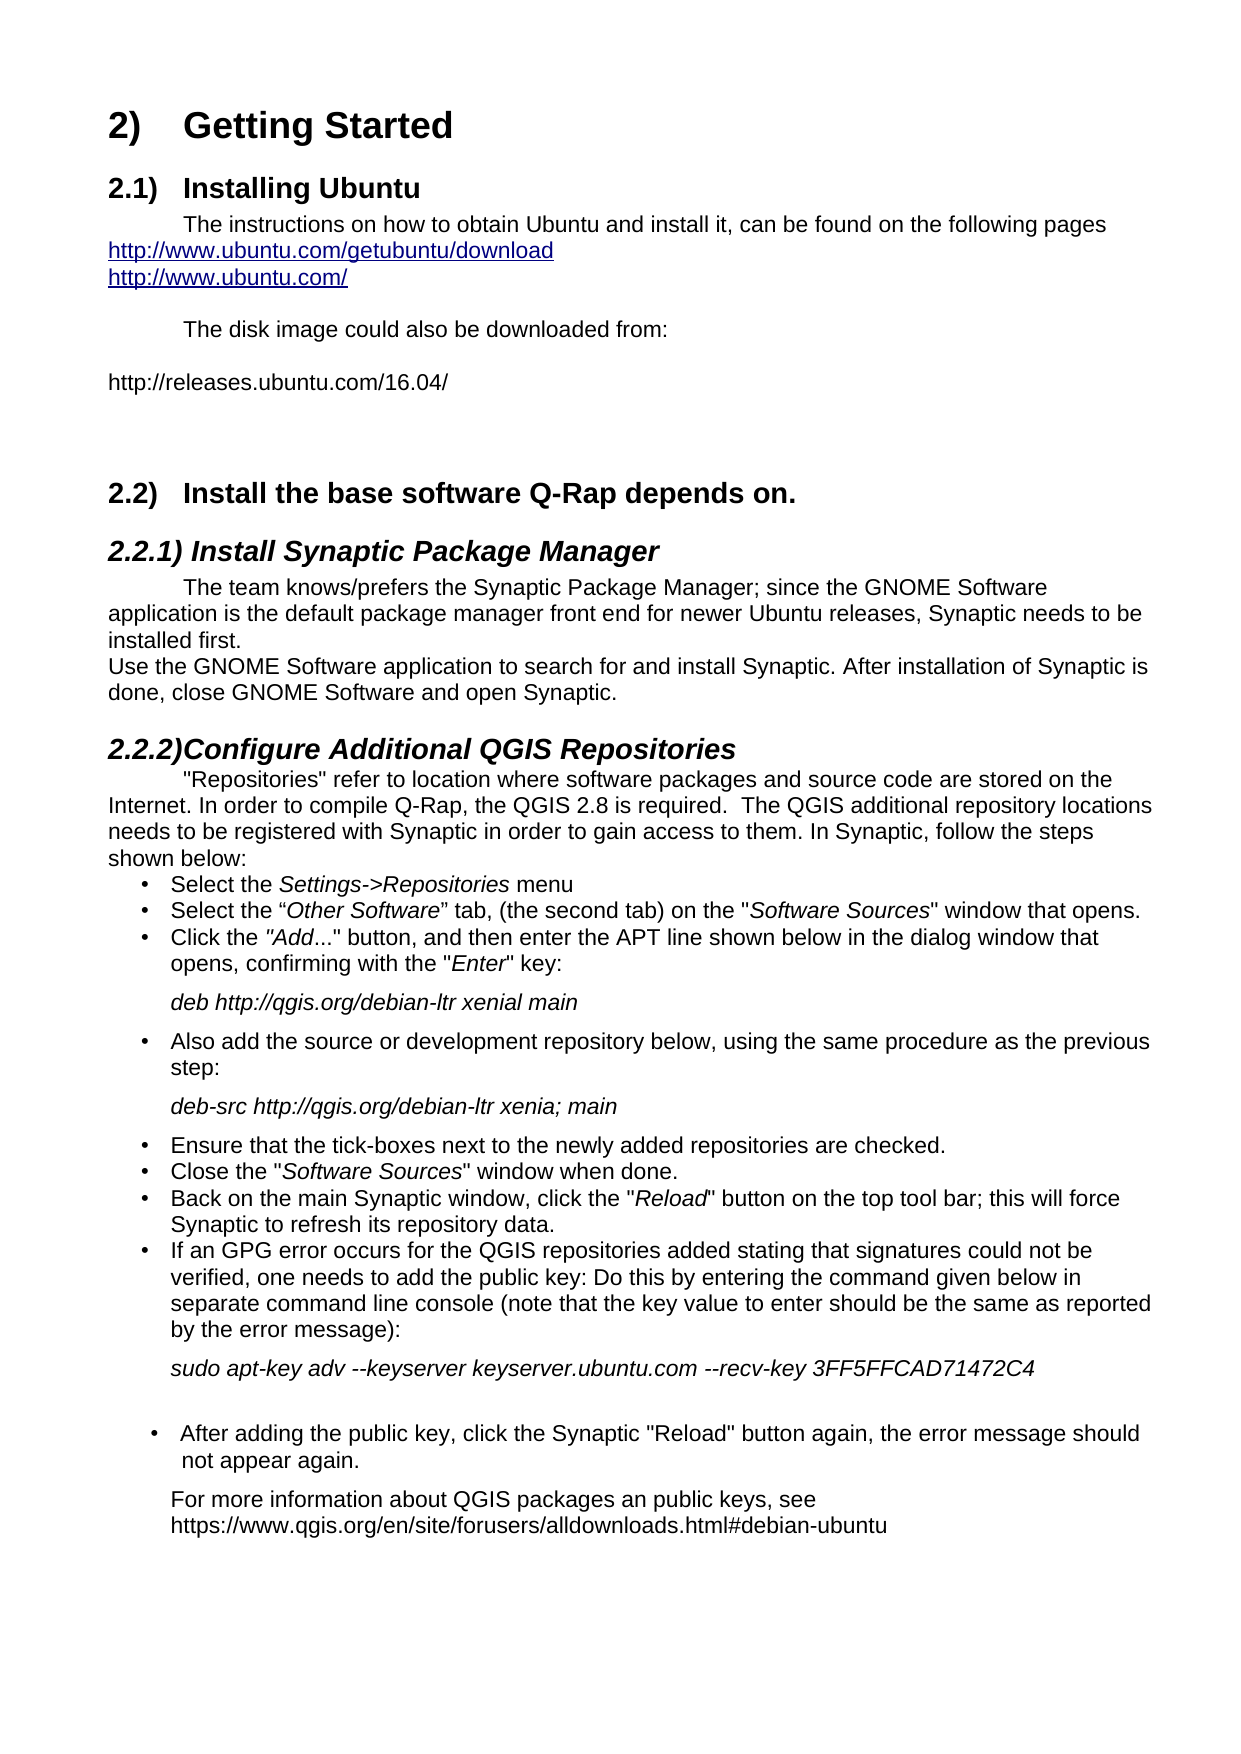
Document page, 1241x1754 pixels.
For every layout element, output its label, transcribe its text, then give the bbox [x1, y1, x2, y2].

list Back on the main Synaptic window, click the "Reload" button on the top tool bar; this will force Synaptic to refresh its repository data. [141, 1184, 1156, 1237]
list Ensure that the tick-boxes next to the newly added repositories are checked. [141, 1132, 1156, 1158]
text http://www.ubuntu.com/ [108, 264, 1156, 290]
text For more information about QGIS packages an public keys, see https://www.qgis.org/en/site/forusers/alldownloads.html#debian-ubuntu [170, 1486, 1156, 1538]
text http://www.ubuntu.com/getubuntu/download [108, 237, 1156, 264]
subtitle Install Synaptic Package Manager [108, 534, 1156, 568]
text deb http://qgis.org/debian-ltr xenial main [170, 989, 1156, 1015]
list Click the "Add..." button, and then enter the APT line shown below in the dialog window that opens, confirming with the "Enter" key: [141, 924, 1156, 976]
list Also add the source or development repository below, using the same procedure as the previous step: [141, 1028, 1156, 1081]
subtitle Install the base software Q-Rap depends on. [108, 476, 1156, 509]
list If an GPG error occurs for the QGIS repositories added stating that signatures could not be verified, one needs to add the public key: Do this by entering the command given below in separate command line console (note that the key value to enter should be the same as reported by the error message): [141, 1237, 1156, 1343]
text deb-src http://qgis.org/debian-ltr xenia; main [170, 1093, 1156, 1119]
list Close the "Software Sources" window when done. [141, 1158, 1156, 1184]
list Select the Settings->Repositories menu [141, 871, 1156, 897]
text The instructions on how to obtain Ubuntu and install it, can be found on the following pages [108, 211, 1156, 237]
text "Repositories" refer to location where software packages and source code are stored on the Internet. In order to compile Q-Rap, the QGIS 2.8 is required. The QGIS additional repository locations needs to be registered with Synaptic in order to gain access to them. In Synaptic, follow the steps shown below: [108, 766, 1156, 871]
text The disk image could also be downloaded from: [108, 316, 1156, 343]
subtitle Installing Ubuntu [108, 171, 1156, 205]
list After adding the public key, click the Synaptic "Reload" button again, the error message should not appear again. [150, 1420, 1156, 1473]
text sudo apt-key adv --keyserver keyserver.ubuntu.com --recv-key 3FF5FFCAD71472C4 [170, 1355, 1156, 1382]
subtitle Getting Started [108, 103, 1156, 146]
text http://releases.ubuntu.com/16.04/ [108, 369, 1156, 396]
subtitle Configure Additional QGIS Repositories [108, 732, 1156, 766]
text Use the GNOME Software application to search for and install Synaptic. After installation of Synaptic is done, close GNOME Software and open Synaptic. [108, 653, 1156, 706]
list Select the “Other Software” tab, (the second tab) on the "Software Sources" window that opens. [141, 897, 1156, 924]
text The team knows/prefers the Synaptic Package Manager; since the GNOME Software application is the default package manager front end for newer Ubuntu releases, Synaptic needs to be installed first. [108, 574, 1156, 653]
